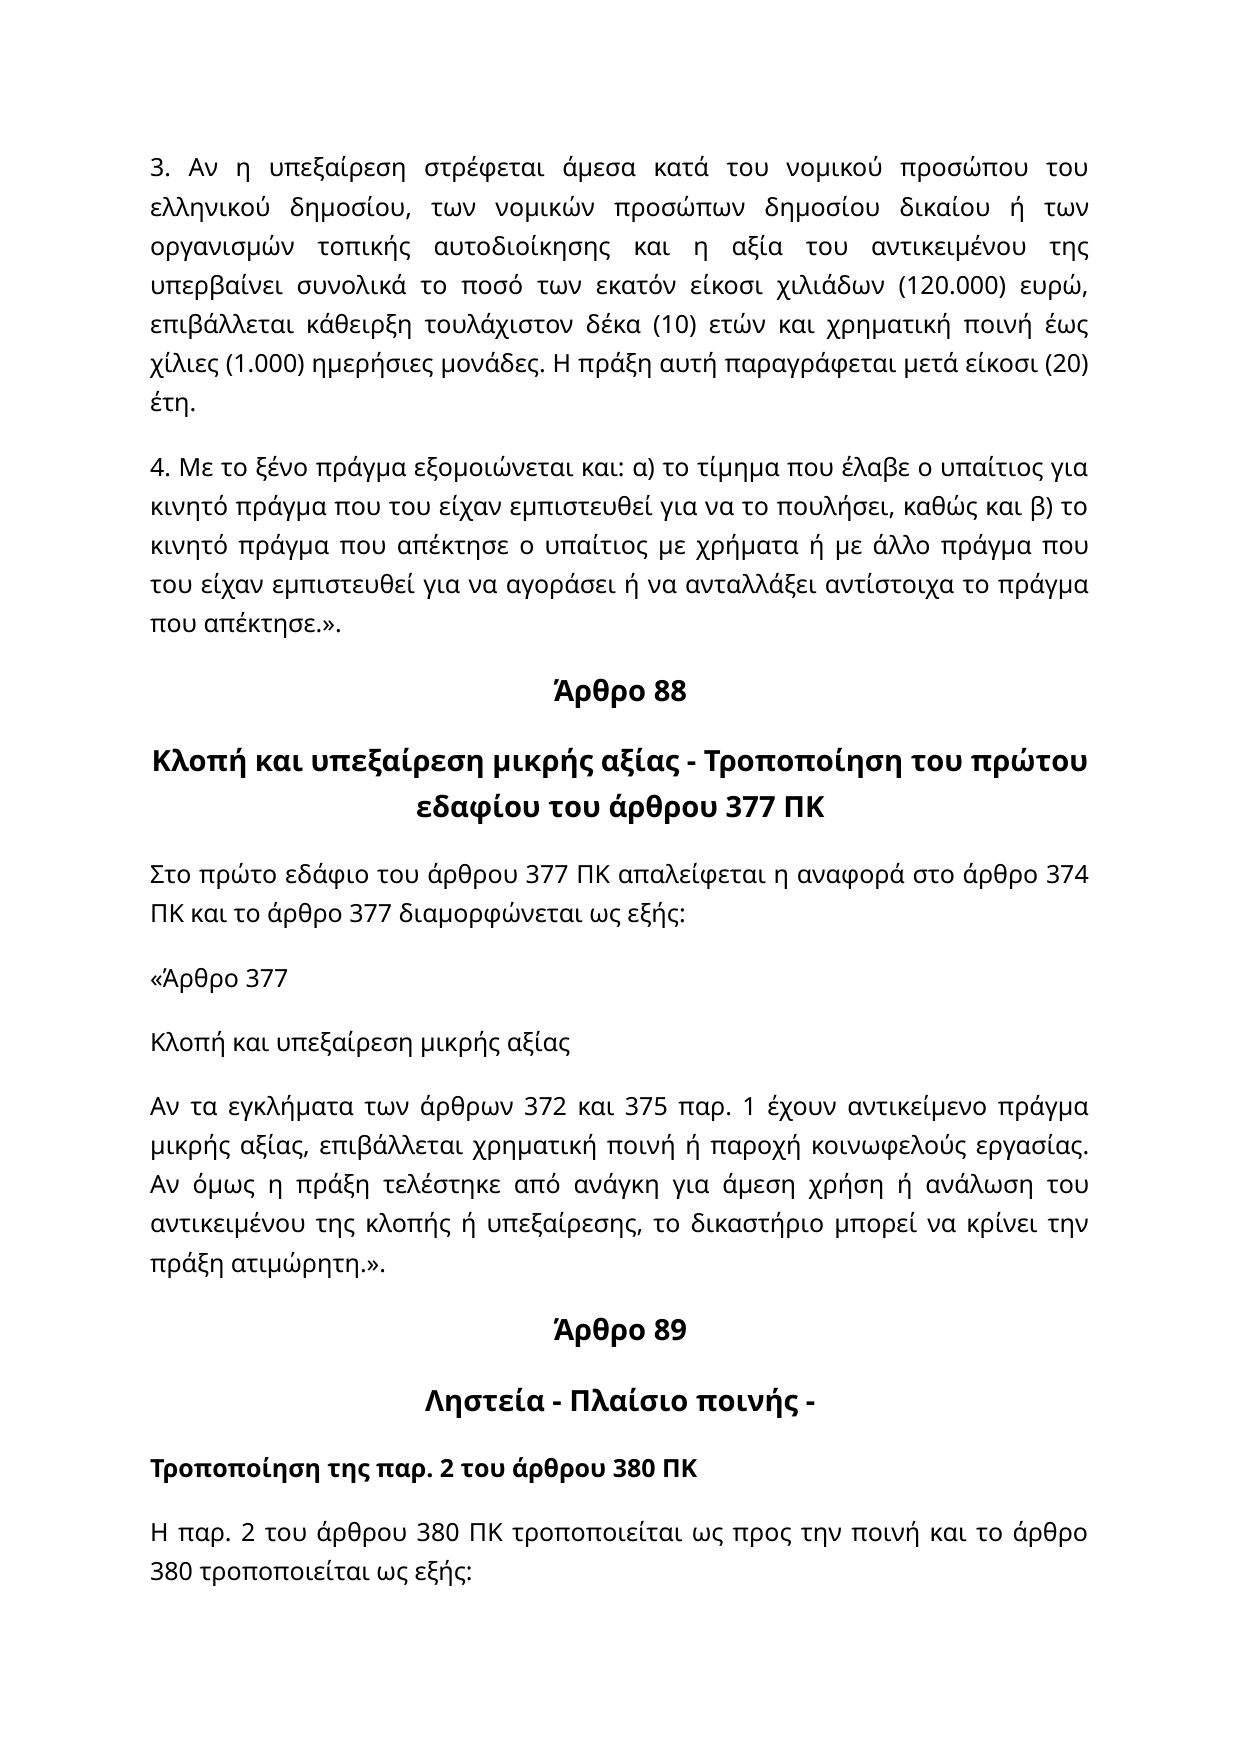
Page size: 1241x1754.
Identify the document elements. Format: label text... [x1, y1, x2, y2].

text Αν τα εγκλήματα των άρθρων 372 και 375 παρ. 1 έχουν αντικείμενο πράγμα μικρής αξίας, επιβάλλεται χρηματική ποινή ή παροχή κοινωφελούς εργασίας. Αν όμως η πράξη τελέστηκε από ανάγκη για άμεση χρήση ή ανάλωση του αντικειμένου της κλοπής ή υπεξαίρεσης, το δικαστήριο μπορεί να κρίνει την πράξη ατιμώρητη.». [150, 1088, 1090, 1279]
subtitle Άρθρο 89 [150, 1309, 1090, 1349]
subtitle Άρθρο 88 [150, 670, 1090, 710]
text «Άρθρο 377 [150, 960, 1090, 994]
text Στο πρώτο εδάφιο του άρθρου 377 ΠΚ απαλείφεται η αναφορά στο άρθρο 374 ΠΚ και το άρθρο 377 διαμορφώνεται ως εξής: [150, 857, 1090, 930]
text 3. Αν η υπεξαίρεση στρέφεται άμεσα κατά του νομικού προσώπου του ελληνικού δημοσίου, των νομικών προσώπων δημοσίου δικαίου ή των οργανισμών τοπικής αυτοδιοίκησης και η αξία του αντικειμένου της υπερβαίνει συνολικά το ποσό των εκατόν είκοσι χιλιάδων (120.000) ευρώ, επιβάλλεται κάθειρξη τουλάχιστον δέκα (10) ετών και χρηματική ποινή έως χίλιες (1.000) ημερήσιες μονάδες. Η πράξη αυτή παραγράφεται μετά είκοσι (20) έτη. [150, 150, 1090, 419]
text Κλοπή και υπεξαίρεση μικρής αξίας [150, 1024, 1090, 1058]
text Η παρ. 2 του άρθρου 380 ΠΚ τροποποιείται ως προς την ποινή και το άρθρο 380 τροποποιείται ως εξής: [150, 1515, 1090, 1588]
subtitle Ληστεία - Πλαίσιο ποινής - [150, 1380, 1090, 1420]
text 4. Με το ξένο πράγμα εξομοιώνεται και: α) το τίμημα που έλαβε ο υπαίτιος για κινητό πράγμα που του είχαν εμπιστευθεί για να το πουλήσει, καθώς και β) το κινητό πράγμα που απέκτησε ο υπαίτιος με χρήματα ή με άλλο πράγμα που του είχαν εμπιστευθεί για να αγοράσει ή να ανταλλάξει αντίστοιχα το πράγμα που απέκτησε.». [150, 449, 1090, 640]
text Τροποποίηση της παρ. 2 του άρθρου 380 ΠΚ [150, 1451, 1090, 1485]
subtitle Κλοπή και υπεξαίρεση μικρής αξίας - Τροποποίηση του πρώτου εδαφίου του άρθρου 377 ΠΚ [150, 741, 1090, 826]
